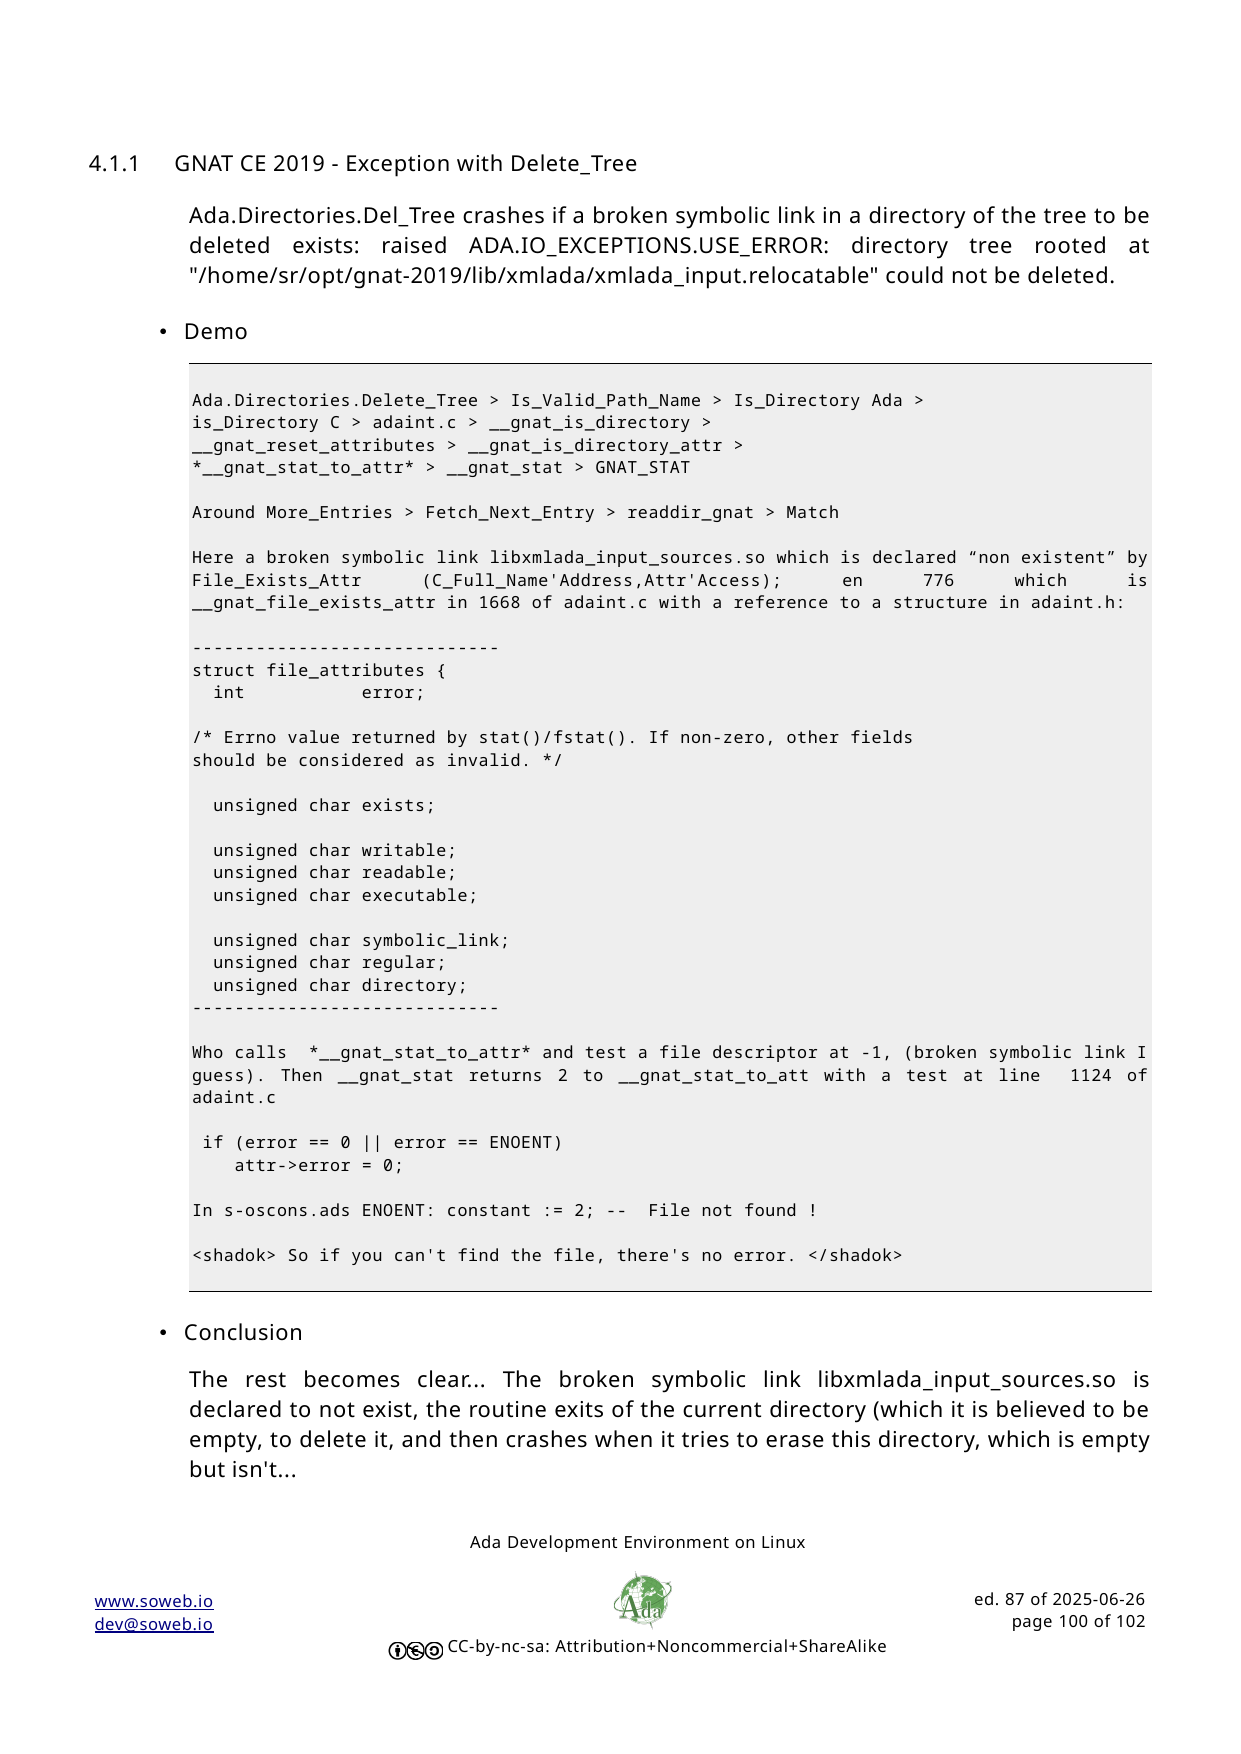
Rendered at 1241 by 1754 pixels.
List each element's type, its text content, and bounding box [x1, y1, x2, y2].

list Here a broken symbolic link libxmlada_input_sources.so which is declared “non existent” by File_Exists_Attr (C_Full_Name'Address,Attr'Access); en 776 which is __gnat_file_exists_attr in 1668 of adaint.c with a reference to a structure in adaint.h: [189, 543, 1152, 611]
list unsigned char writable; [189, 836, 1152, 858]
list Around More_Entries > Fetch_Next_Entry > readdir_gnat > Match [189, 498, 1152, 521]
text Ada.Directories.Del_Tree crashes if a broken symbolic link in a directory of the tree to be deleted exists: raised ADA.IO_EXCEPTIONS.USE_ERROR: directory tree rooted at "/home/sr/opt/gnat-2019/lib/xmlada/xmlada_input.relocatable" could not be deleted. [189, 200, 1152, 290]
subtitle GNAT CE 2019 - Exception with Delete_Tree [88, 148, 1152, 189]
list if (error == 0 || error == ENOENT) [189, 1128, 1152, 1151]
list unsigned char directory; [189, 971, 1152, 993]
subtitle Conclusion [159, 1315, 1152, 1346]
list attr->error = 0; [189, 1151, 1152, 1173]
text The rest becomes clear... The broken symbolic link libxmlada_input_sources.so is declared to not exist, the routine exits of the current directory (which it is believed to be empty, to delete it, and then crashes when it tries to erase this directory, which is empty but isn't... [189, 1364, 1152, 1484]
list is_Directory C > adaint.c > __gnat_is_directory > [189, 408, 1152, 431]
list unsigned char regular; [189, 948, 1152, 971]
list *__gnat_stat_to_attr* > __gnat_stat > GNAT_STAT [189, 453, 1152, 476]
list unsigned char executable; [189, 881, 1152, 903]
list unsigned char symbolic_link; [189, 926, 1152, 948]
list Who calls *__gnat_stat_to_attr* and test a file descriptor at -1, (broken symbolic link I guess). Then __gnat_stat returns 2 to __gnat_stat_to_att with a test at line 1124 of adaint.c [189, 1038, 1152, 1106]
list struct file_attributes { [189, 656, 1152, 678]
list In s-oscons.ads ENOENT: constant := 2; -- File not found ! [189, 1196, 1152, 1218]
list ----------------------------- [189, 993, 1152, 1016]
list unsigned char exists; [189, 791, 1152, 813]
list ----------------------------- [189, 633, 1152, 656]
picture [388, 1642, 443, 1660]
subtitle Demo [159, 314, 1152, 345]
picture [613, 1571, 672, 1630]
list int error; [189, 678, 1152, 701]
list <shadok> So if you can't find the file, there's no error. </shadok> [189, 1241, 1152, 1263]
list should be considered as invalid. */ [189, 746, 1152, 768]
list Ada.Directories.Delete_Tree > Is_Valid_Path_Name > Is_Directory Ada > [189, 364, 1152, 408]
list unsigned char readable; [189, 858, 1152, 881]
list __gnat_reset_attributes > __gnat_is_directory_attr > [189, 431, 1152, 453]
list /* Errno value returned by stat()/fstat(). If non-zero, other fields [189, 723, 1152, 746]
